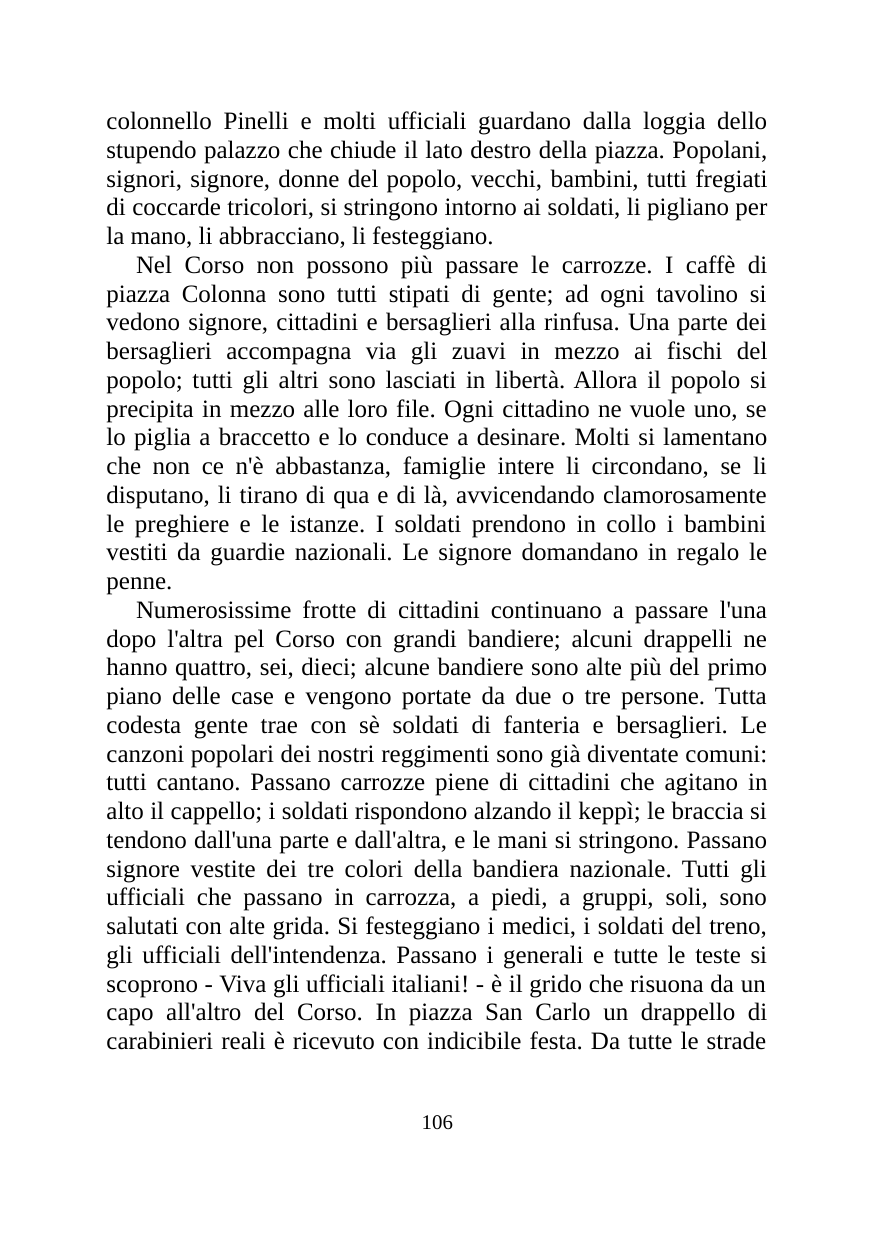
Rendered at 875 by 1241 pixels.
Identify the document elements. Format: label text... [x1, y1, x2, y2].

text colonnello Pinelli e molti ufficiali guardano dalla loggia dello stupendo palazzo che chiude il lato destro della piazza. Popolani, signori, signore, donne del popolo, vecchi, bambini, tutti fregiati di coccarde tricolori, si stringono intorno ai soldati, li pigliano per la mano, li abbracciano, li festeggiano. [106, 106, 768, 250]
text Nel Corso non possono più passare le carrozze. I caffè di piazza Colonna sono tutti stipati di gente; ad ogni tavolino si vedono signore, cittadini e bersaglieri alla rinfusa. Una parte dei bersaglieri accompagna via gli zuavi in mezzo ai fischi del popolo; tutti gli altri sono lasciati in libertà. Allora il popolo si precipita in mezzo alle loro file. Ogni cittadino ne vuole uno, se lo piglia a braccetto e lo conduce a desinare. Molti si lamentano che non ce n'è abbastanza, famiglie intere li circondano, se li disputano, li tirano di qua e di là, avvicendando clamorosamente le preghiere e le istanze. I soldati prendono in collo i bambini vestiti da guardie nazionali. Le signore domandano in regalo le penne. [106, 250, 768, 595]
text Numerosissime frotte di cittadini continuano a passare l'una dopo l'altra pel Corso con grandi bandiere; alcuni drappelli ne hanno quattro, sei, dieci; alcune bandiere sono alte più del primo piano delle case e vengono portate da due o tre persone. Tutta codesta gente trae con sè soldati di fanteria e bersaglieri. Le canzoni popolari dei nostri reggimenti sono già diventate comuni: tutti cantano. Passano carrozze piene di cittadini che agitano in alto il cappello; i soldati rispondono alzando il keppì; le braccia si tendono dall'una parte e dall'altra, e le mani si stringono. Passano signore vestite dei tre colori della bandiera nazionale. Tutti gli ufficiali che passano in carrozza, a piedi, a gruppi, soli, sono salutati con alte grida. Si festeggiano i medici, i soldati del treno, gli ufficiali dell'intendenza. Passano i generali e tutte le teste si scoprono - Viva gli ufficiali italiani! - è il grido che risuona da un capo all'altro del Corso. In piazza San Carlo un drappello di carabinieri reali è ricevuto con indicibile festa. Da tutte le strade [106, 595, 768, 1055]
